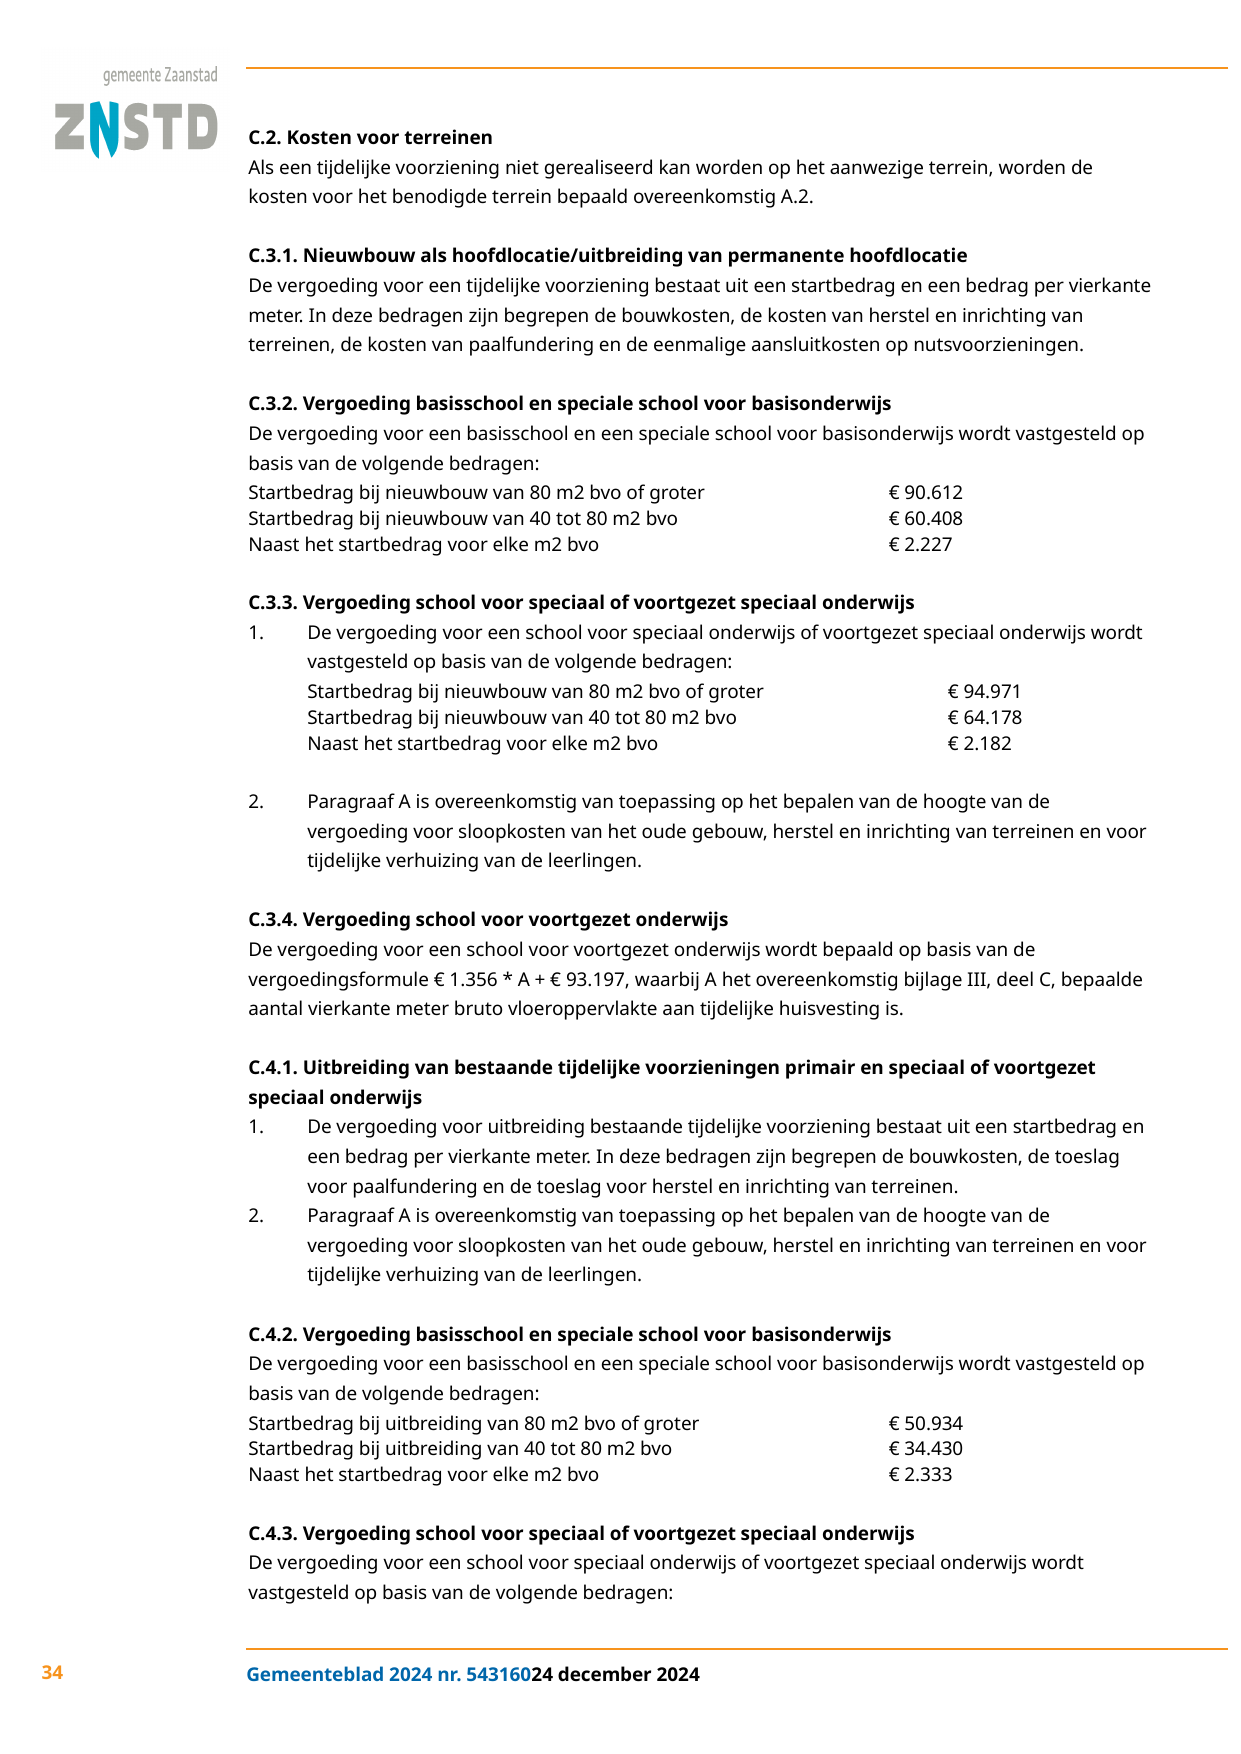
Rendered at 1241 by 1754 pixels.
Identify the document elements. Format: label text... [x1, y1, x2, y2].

picture [41, 47, 231, 172]
list De vergoeding voor uitbreiding bestaande tijdelijke voorziening bestaat uit een startbedrag en een bedrag per vierkante meter. In deze bedragen zijn begrepen de bouwkosten, de toeslag voor paalfundering en de toeslag voor herstel en inrichting van terreinen. [248, 1114, 1152, 1199]
text C.4.2. Vergoeding basisschool en speciale school voor basisonderwijs [248, 1321, 1152, 1347]
text C.3.2. Vergoeding basisschool en speciale school voor basisonderwijs [248, 391, 1152, 416]
table_cell Startbedrag bij nieuwbouw van 40 tot 80 m2 bvo [248, 505, 888, 531]
table_cell € 34.430 [889, 1435, 1152, 1461]
text C.2. Kosten voor terreinen [248, 124, 1152, 150]
table_cell € 64.178 [889, 704, 1152, 730]
list Paragraaf A is overeenkomstig van toepassing op het bepalen van de hoogte van de vergoeding voor sloopkosten van het oude gebouw, herstel en inrichting van terreinen en voor tijdelijke verhuizing van de leerlingen. [248, 788, 1152, 873]
list Paragraaf A is overeenkomstig van toepassing op het bepalen van de hoogte van de vergoeding voor sloopkosten van het oude gebouw, herstel en inrichting van terreinen en voor tijdelijke verhuizing van de leerlingen. [248, 1202, 1152, 1287]
text C.3.3. Vergoeding school voor speciaal of voortgezet speciaal onderwijs [248, 589, 1152, 615]
table_header € 90.612 [889, 480, 1152, 505]
text De vergoeding voor een basisschool en een speciale school voor basisonderwijs wordt vastgesteld op basis van de volgende bedragen: [248, 420, 1152, 476]
text De vergoeding voor een tijdelijke voorziening bestaat uit een startbedrag en een bedrag per vierkante meter. In deze bedragen zijn begrepen de bouwkosten, de kosten van herstel en inrichting van terreinen, de kosten van paalfundering en de eenmalige aansluitkosten op nutsvoorzieningen. [248, 272, 1152, 357]
table_cell € 60.408 [889, 505, 1152, 531]
table_cell Startbedrag bij nieuwbouw van 40 tot 80 m2 bvo [248, 704, 888, 730]
table_cell Naast het startbedrag voor elke m2 bvo [248, 730, 888, 756]
table_cell € 2.182 [889, 730, 1152, 756]
text C.4.3. Vergoeding school voor speciaal of voortgezet speciaal onderwijs [248, 1520, 1152, 1545]
table_header € 94.971 [889, 678, 1152, 704]
list De vergoeding voor een school voor speciaal onderwijs of voortgezet speciaal onderwijs wordt vastgesteld op basis van de volgende bedragen: [248, 619, 1152, 674]
table_header Startbedrag bij uitbreiding van 80 m2 bvo of groter [248, 1410, 888, 1435]
text De vergoeding voor een school voor voortgezet onderwijs wordt bepaald op basis van de vergoedingsformule € 1.356 * A + € 93.197, waarbij A het overeenkomstig bijlage III, deel C, bepaalde aantal vierkante meter bruto vloeroppervlakte aan tijdelijke huisvesting is. [248, 936, 1152, 1021]
text De vergoeding voor een basisschool en een speciale school voor basisonderwijs wordt vastgesteld op basis van de volgende bedragen: [248, 1350, 1152, 1406]
text C.3.1. Nieuwbouw als hoofdlocatie/uitbreiding van permanente hoofdlocatie [248, 243, 1152, 268]
table_header € 50.934 [889, 1410, 1152, 1435]
table_cell Naast het startbedrag voor elke m2 bvo [248, 531, 888, 557]
text C.4.1. Uitbreiding van bestaande tijdelijke voorzieningen primair en speciaal of voortgezet speciaal onderwijs [248, 1054, 1152, 1110]
text C.3.4. Vergoeding school voor voortgezet onderwijs [248, 907, 1152, 932]
table_cell € 2.333 [889, 1461, 1152, 1487]
text Als een tijdelijke voorziening niet gerealiseerd kan worden op het aanwezige terrein, worden de kosten voor het benodigde terrein bepaald overeenkomstig A.2. [248, 154, 1152, 209]
table_cell Naast het startbedrag voor elke m2 bvo [248, 1461, 888, 1487]
text De vergoeding voor een school voor speciaal onderwijs of voortgezet speciaal onderwijs wordt vastgesteld op basis van de volgende bedragen: [248, 1549, 1152, 1604]
table_header Startbedrag bij nieuwbouw van 80 m2 bvo of groter [248, 480, 888, 505]
table_cell Startbedrag bij uitbreiding van 40 tot 80 m2 bvo [248, 1435, 888, 1461]
table_cell € 2.227 [889, 531, 1152, 557]
table_header Startbedrag bij nieuwbouw van 80 m2 bvo of groter [248, 678, 888, 704]
